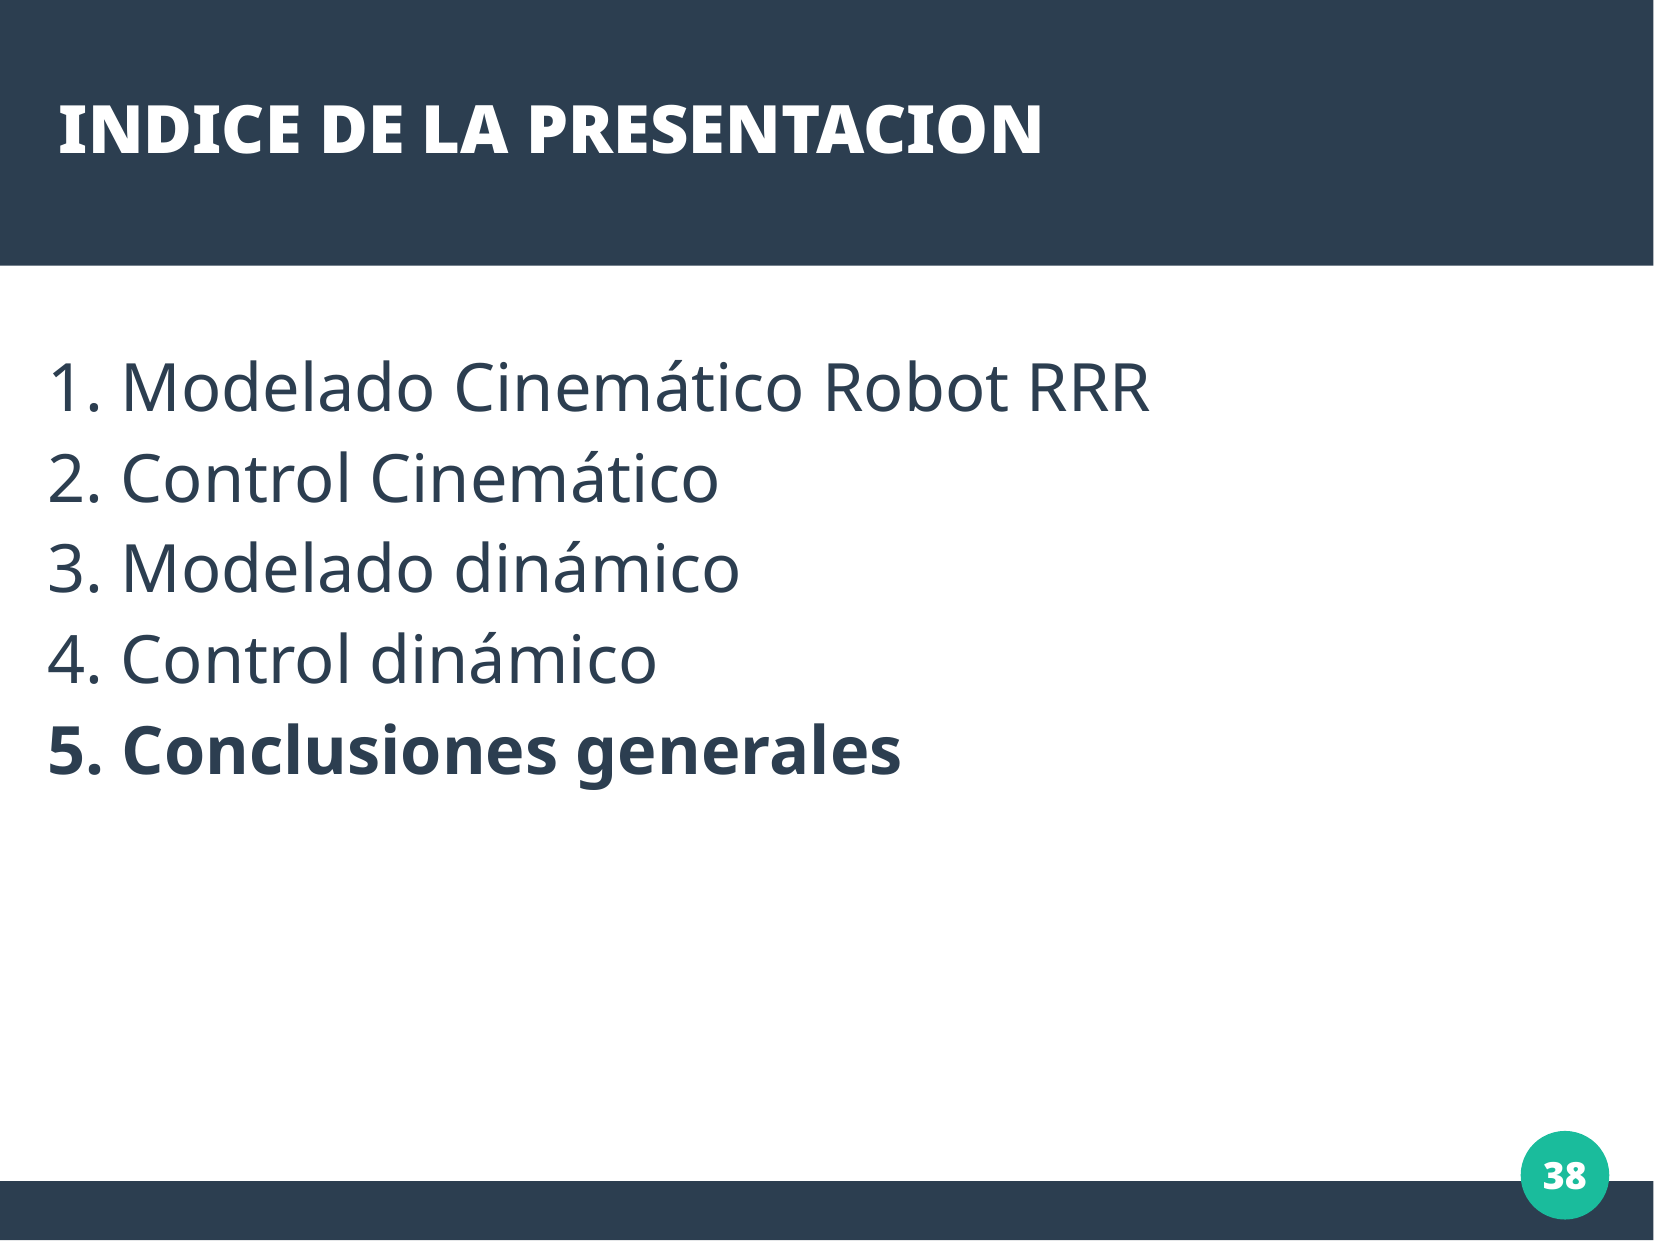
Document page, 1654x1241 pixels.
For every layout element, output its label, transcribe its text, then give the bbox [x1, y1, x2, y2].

subtitle 1. Modelado Cinemático Robot RRR 2. Control Cinemático 3. Modelado dinámico 4. Control dinámico 5. Conclusiones generales [47, 153, 1583, 981]
title INDICE DE LA PRESENTACION [59, 49, 1595, 207]
